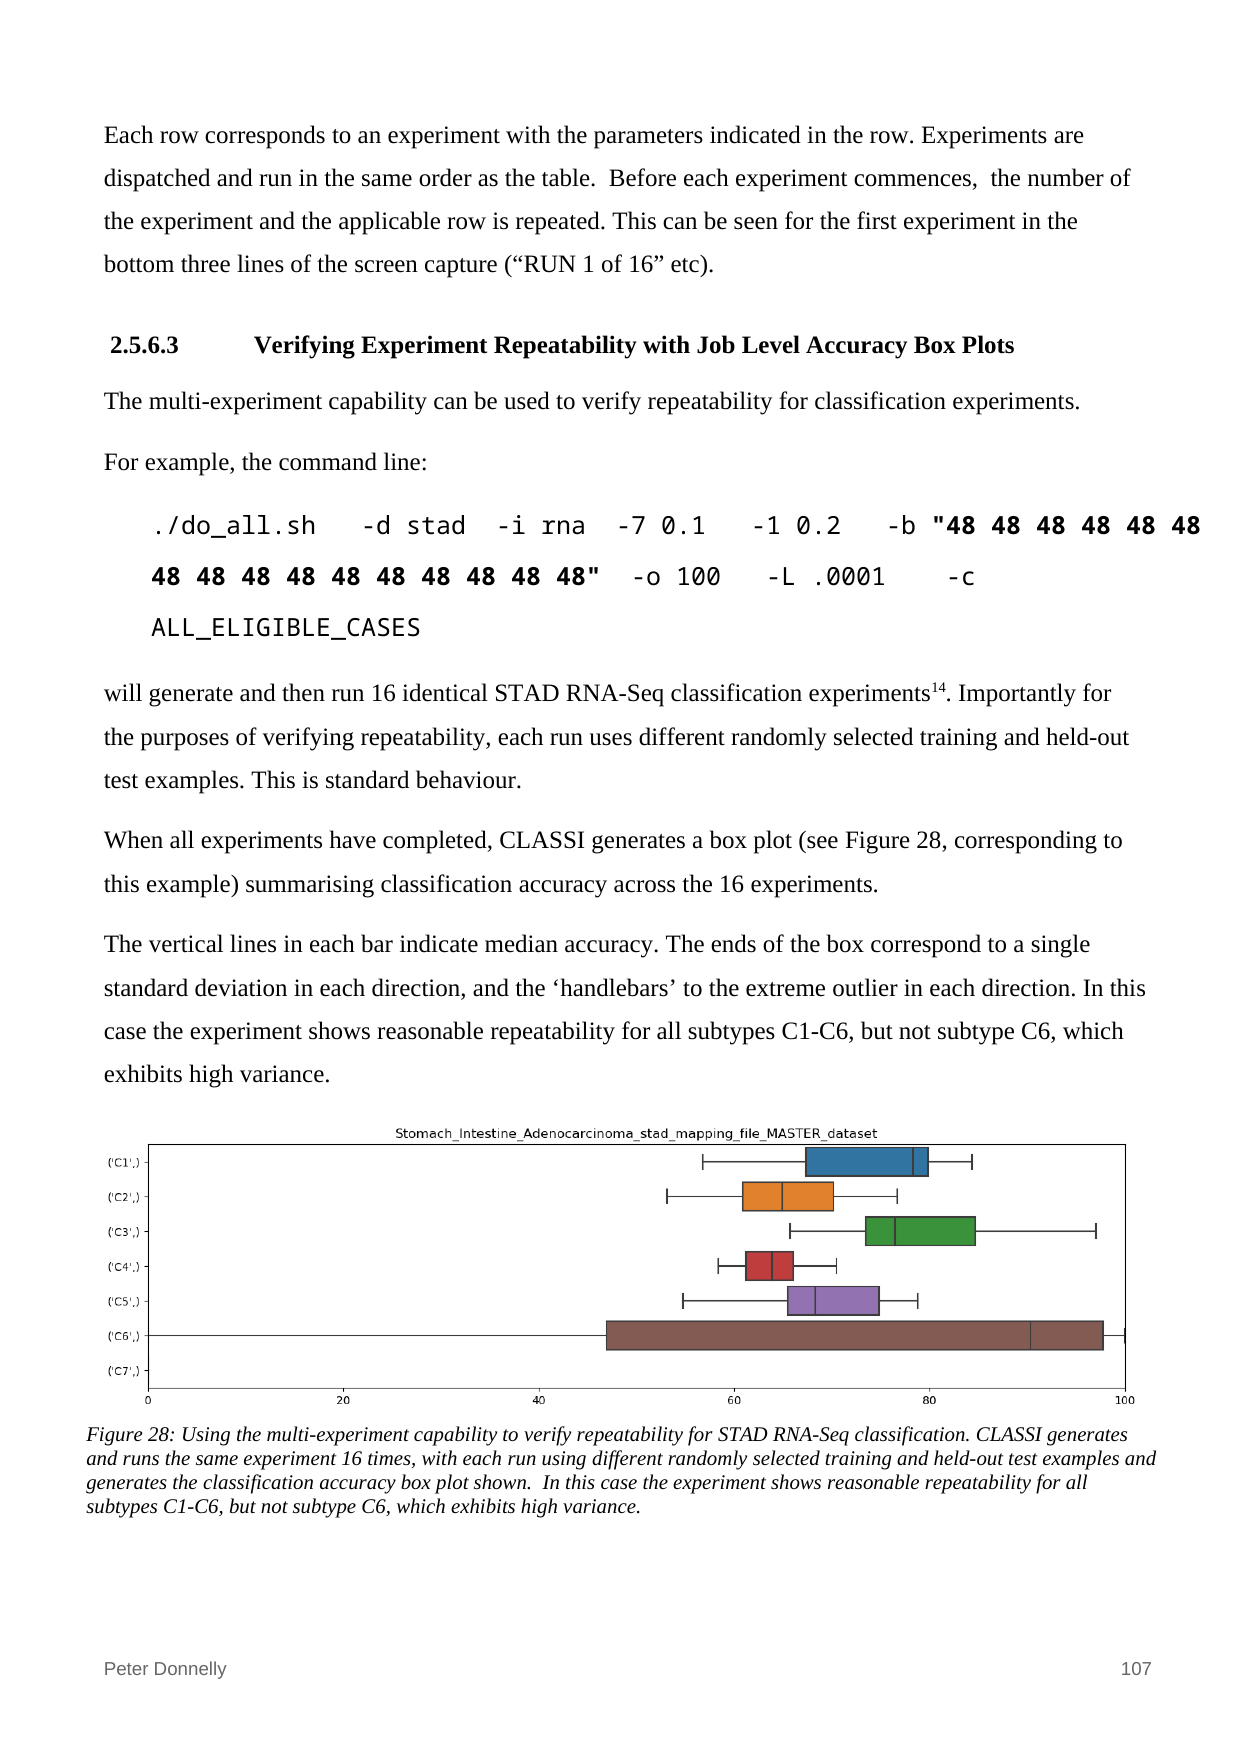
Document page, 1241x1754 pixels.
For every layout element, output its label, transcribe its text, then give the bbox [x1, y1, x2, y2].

text For example, the command line: [103, 447, 1146, 476]
picture [86, 1110, 1164, 1422]
text Figure 28: Using the multi-experiment capability to verify repeatability for STAD RNA-Seq classification. CLASSI generates and runs the same experiment 16 times, with each run using different randomly selected training and held-out test examples and generates the classification accuracy box plot shown. In this case the experiment shows reasonable repeatability for all subtypes C1-C6, but not subtype C6, which exhibits high variance. [86, 1422, 1164, 1518]
text Each row corresponds to an experiment with the parameters indicated in the row. Experiments are dispatched and run in the same order as the table. Before each experiment commences, the number of the experiment and the applicable row is repeated. This can be seen for the first experiment in the bottom three lines of the screen capture (“RUN 1 of 16” etc). [103, 120, 1146, 278]
text ./do_all.sh -d stad -i rna -7 0.1 -1 0.2 -b "48 48 48 48 48 48 48 48 48 48 48 48 48 48 48 48" -o 100 -L .0001 -c ALL_ELIGIBLE_CASES [151, 508, 1206, 644]
text When all experiments have completed, CLASSI generates a box plot (see Figure 28, corresponding to this example) summarising classification accuracy across the 16 experiments. [103, 826, 1146, 897]
text will generate and then run 16 identical STAD RNA-Seq classification experiments. Importantly for the purposes of verifying repeatability, each run uses different randomly selected training and held-out test examples. This is standard behaviour. [103, 678, 1146, 793]
text The multi-experiment capability can be used to verify repeatability for classification experiments. [103, 386, 1146, 415]
text The vertical lines in each bar indicate median accuracy. The ends of the box correspond to a single standard deviation in each direction, and the ‘handlebars’ to the extreme outlier in each direction. In this case the experiment shows reasonable repeatability for all subtypes C1-C6, but not subtype C6, which exhibits high variance. [103, 929, 1146, 1088]
subtitle Verifying Experiment Repeatability with Job Level Accuracy Box Plots [103, 331, 1146, 359]
